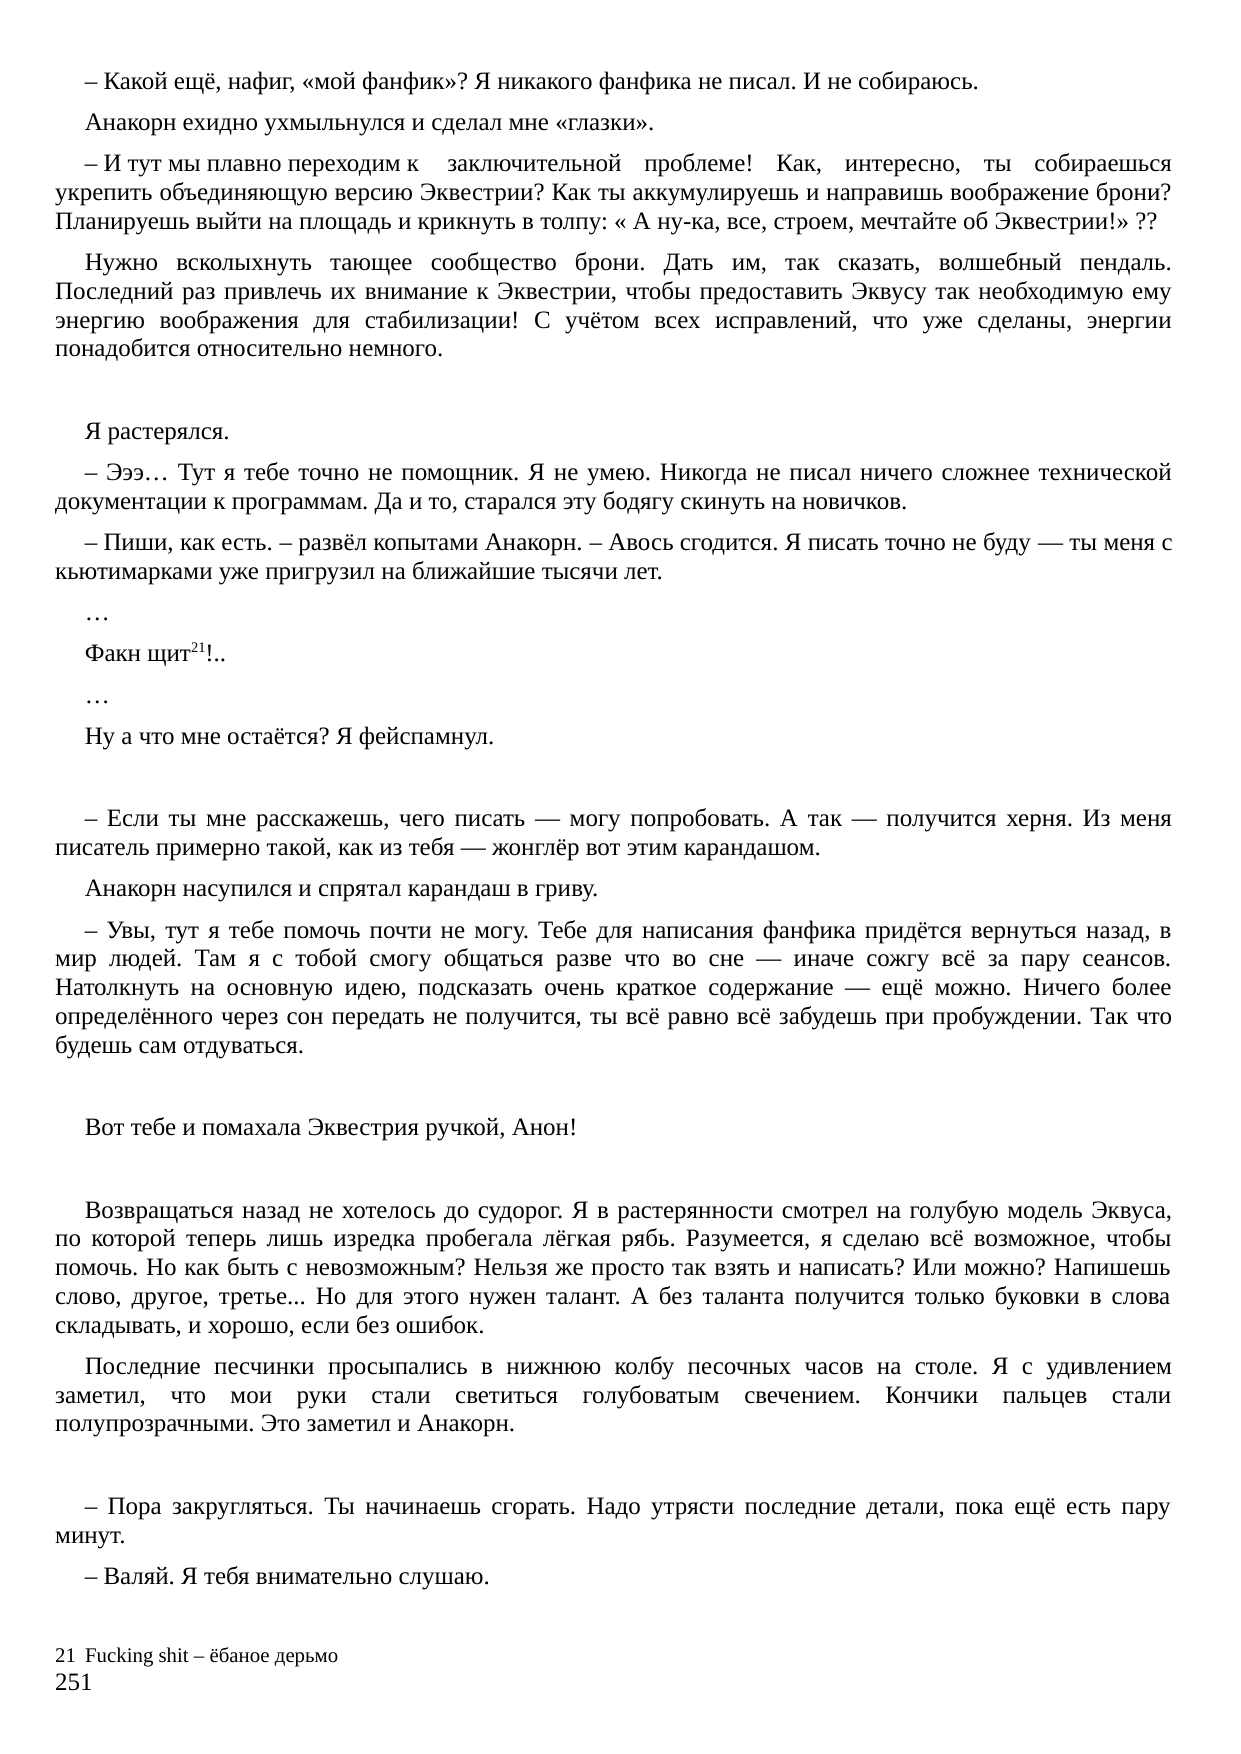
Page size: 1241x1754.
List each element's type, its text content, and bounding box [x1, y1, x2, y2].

text – Эээ… Тут я тебе точно не помощник. Я не умею. Никогда не писал ничего сложнее технической документации к программам. Да и то, старался эту бодягу скинуть на новичков. [55, 457, 1173, 515]
text Возвращаться назад не хотелось до судорог. Я в растерянности смотрел на голубую модель Эквуса, по которой теперь лишь изредка пробегала лёгкая рябь. Разумеется, я сделаю всё возможное, чтобы помочь. Но как быть с невозможным? Нельзя же просто так взять и написать? Или можно? Напишешь слово, другое, третье... Но для этого нужен талант. А без таланта получится только буковки в слова складывать, и хорошо, если без ошибок. [55, 1195, 1173, 1338]
text Нужно всколыхнуть тающее сообщество брони. Дать им, так сказать, волшебный пендаль. Последний раз привлечь их внимание к Эквестрии, чтобы предоставить Эквусу так необходимую ему энергию воображения для стабилизации! С учётом всех исправлений, что уже сделаны, энергии понадобится относительно немного. [55, 247, 1173, 362]
text Последние песчинки просыпались в нижнюю колбу песочных часов на столе. Я с удивлением заметил, что мои руки стали светиться голубоватым свечением. Кончики пальцев стали полупрозрачными. Это заметил и Анакорн. [55, 1351, 1173, 1437]
text Я растерялся. [55, 416, 1173, 445]
text … [55, 597, 1173, 626]
text – Валяй. Я тебя внимательно слушаю. [55, 1561, 1173, 1590]
text Fucking shit – ёбаное дерьмо [55, 1642, 1173, 1667]
text Ну а что мне остаётся? Я фейспамнул. [55, 721, 1173, 750]
text – И тут мы плавно переходим к заключительной проблеме! Как, интересно, ты собираешься укрепить объединяющую версию Эквестрии? Как ты аккумулируешь и направишь воображение брони? Планируешь выйти на площадь и крикнуть в толпу: « А ну-ка, все, строем, мечтайте об Эквестрии!» ?? [55, 148, 1173, 235]
text Факн щит!.. [55, 638, 1173, 667]
text … [55, 680, 1173, 708]
text – Пиши, как есть. – развёл копытами Анакорн. – Авось сгодится. Я писать точно не буду — ты меня с кьютимарками уже пригрузил на ближайшие тысячи лет. [55, 527, 1173, 585]
text Вот тебе и помахала Эквестрия ручкой, Анон! [55, 1112, 1173, 1141]
text – Какой ещё, нафиг, «мой фанфик»? Я никакого фанфика не писал. И не собираюсь. [55, 66, 1173, 95]
text Анакорн ехидно ухмыльнулся и сделал мне «глазки». [55, 107, 1173, 136]
text Анакорн насупился и спрятал карандаш в гриву. [55, 873, 1173, 902]
text – Пора закругляться. Ты начинаешь сгорать. Надо утрясти последние детали, пока ещё есть пару минут. [55, 1491, 1173, 1548]
text – Увы, тут я тебе помочь почти не могу. Тебе для написания фанфика придётся вернуться назад, в мир людей. Там я с тобой смогу общаться разве что во сне — иначе сожгу всё за пару сеансов. Натолкнуть на основную идею, подсказать очень краткое содержание — ещё можно. Ничего более определённого через сон передать не получится, ты всё равно всё забудешь при пробуждении. Так что будешь сам отдуваться. [55, 915, 1173, 1058]
text – Если ты мне расскажешь, чего писать — могу попробовать. А так — получится херня. Из меня писатель примерно такой, как из тебя — жонглёр вот этим карандашом. [55, 803, 1173, 861]
